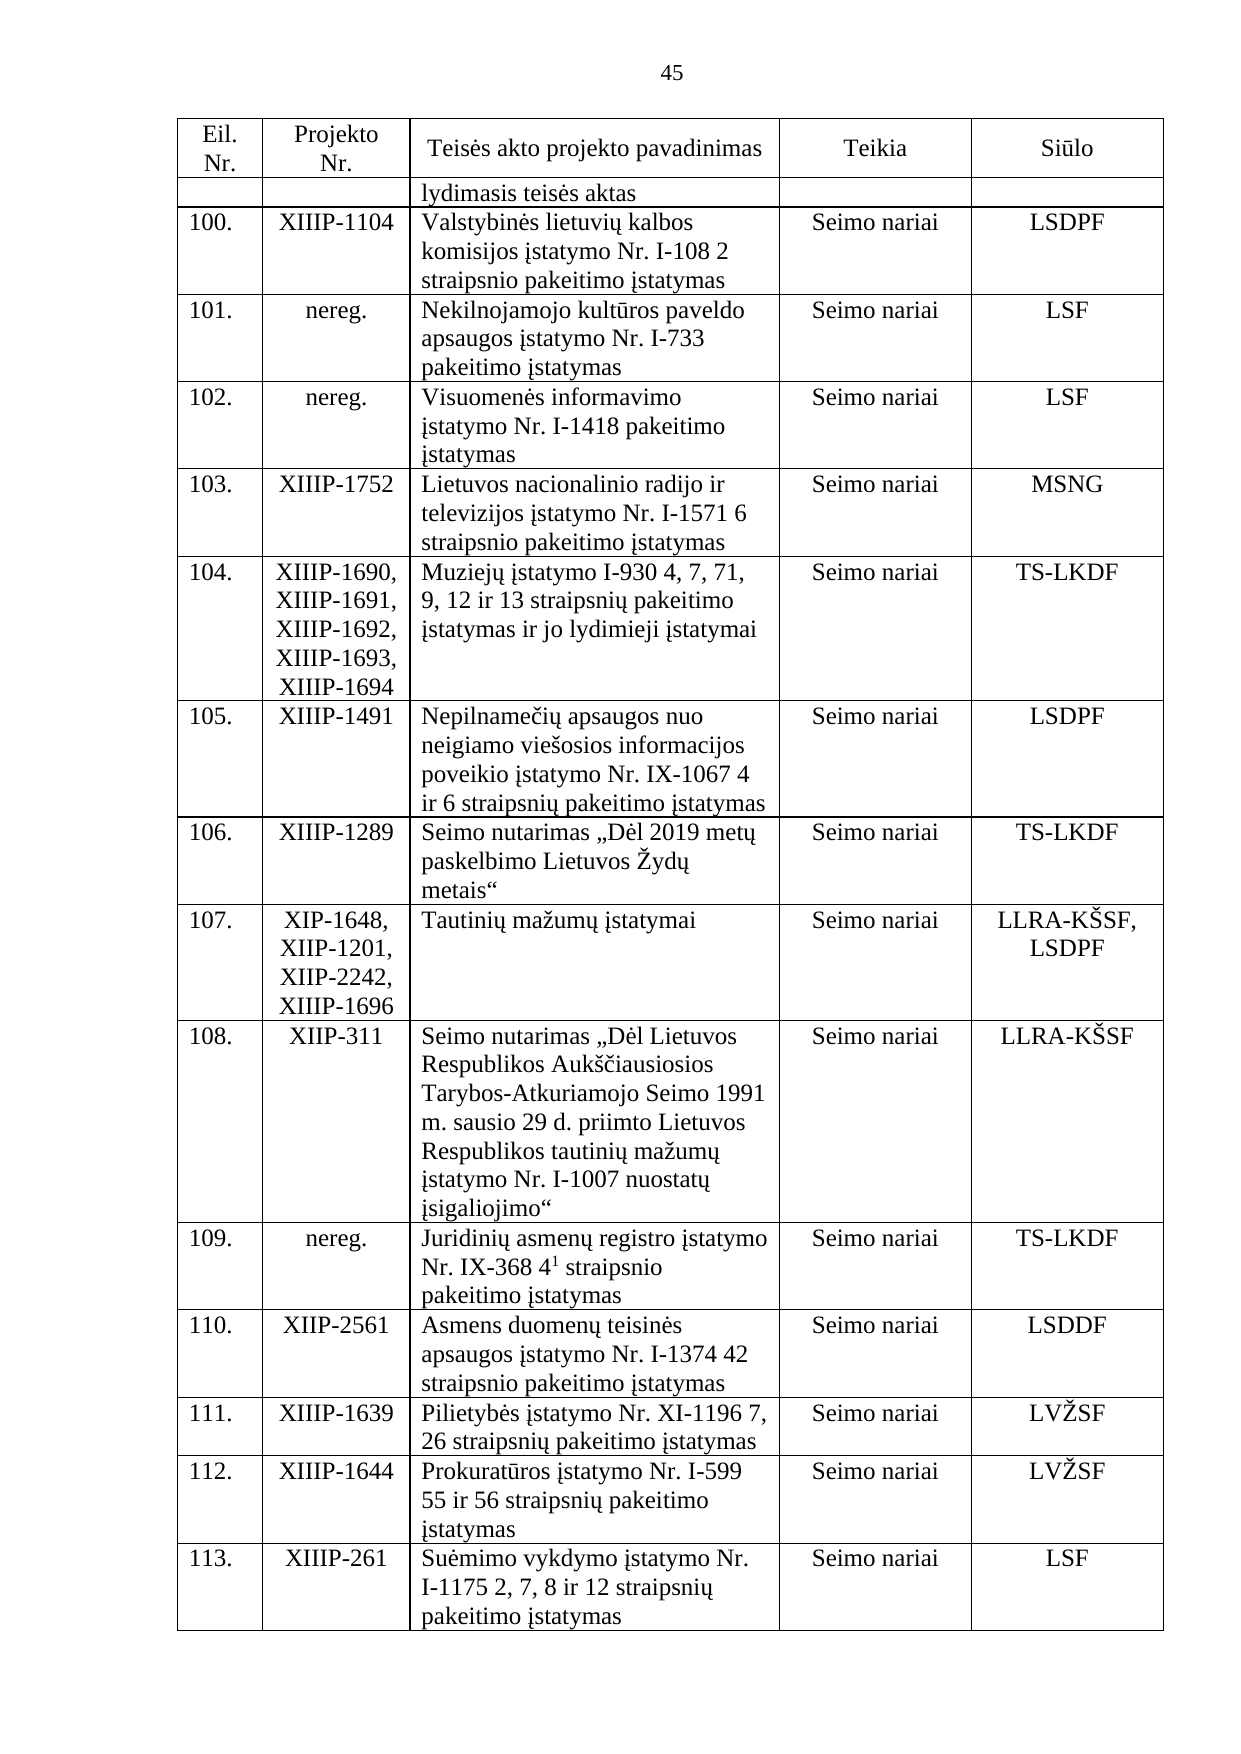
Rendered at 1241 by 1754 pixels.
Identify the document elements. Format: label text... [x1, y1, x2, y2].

table_header Teisės akto projekto pavadinimas [411, 119, 779, 177]
table_cell Lietuvos nacionalinio radijo ir televizijos įstatymo Nr. I-1571 6 straipsnio pakeitimo įstatymas [411, 469, 779, 556]
table_cell [780, 178, 971, 206]
table_cell Nepilnamečių apsaugos nuo neigiamo viešosios informacijos poveikio įstatymo Nr. IX-1067 4 ir 6 straipsnių pakeitimo įstatymas [411, 701, 779, 816]
table_cell 112. [178, 1456, 262, 1542]
table_cell LSDPF [972, 208, 1163, 294]
table_cell XIIIP-1690, XIIIP-1691, XIIIP-1692, XIIIP-1693, XIIIP-1694 [263, 557, 409, 700]
table_cell 109. [178, 1223, 262, 1309]
table_cell LLRA-KŠSF, LSDPF [972, 905, 1163, 1020]
table_cell Seimo nutarimas „Dėl 2019 metų paskelbimo Lietuvos Žydų metais“ [411, 818, 779, 904]
table_cell [972, 178, 1163, 206]
table_header Siūlo [972, 119, 1163, 177]
table_cell Seimo nariai [780, 295, 971, 381]
table_cell 107. [178, 905, 262, 1020]
table_cell 105. [178, 701, 262, 816]
table_cell LVŽSF [972, 1456, 1163, 1542]
table_cell Seimo nutarimas „Dėl Lietuvos Respublikos Aukščiausiosios Tarybos-Atkuriamojo Seimo 1991 m. sausio 29 d. priimto Lietuvos Respublikos tautinių mažumų įstatymo Nr. I-1007 nuostatų įsigaliojimo“ [411, 1021, 779, 1222]
table_cell nereg. [263, 295, 409, 381]
table_cell Seimo nariai [780, 208, 971, 294]
table_cell Nekilnojamojo kultūros paveldo apsaugos įstatymo Nr. I-733 pakeitimo įstatymas [411, 295, 779, 381]
table_header Eil. Nr. [178, 119, 262, 177]
table_cell Suėmimo vykdymo įstatymo Nr. I-1175 2, 7, 8 ir 12 straipsnių pakeitimo įstatymas [411, 1544, 779, 1630]
table_cell LLRA-KŠSF [972, 1021, 1163, 1222]
table_cell Seimo nariai [780, 1223, 971, 1309]
table_cell Seimo nariai [780, 1544, 971, 1630]
table_cell Seimo nariai [780, 382, 971, 468]
table_header Teikia [780, 119, 971, 177]
table_cell Seimo nariai [780, 1021, 971, 1222]
table_cell Seimo nariai [780, 818, 971, 904]
table_cell Seimo nariai [780, 557, 971, 700]
table_cell LSF [972, 382, 1163, 468]
table_cell 100. [178, 208, 262, 294]
table_cell 103. [178, 469, 262, 556]
table_header Projekto Nr. [263, 119, 409, 177]
table_cell Seimo nariai [780, 1456, 971, 1542]
table_cell nereg. [263, 1223, 409, 1309]
table_cell XIIP-311 [263, 1021, 409, 1222]
table_cell Asmens duomenų teisinės apsaugos įstatymo Nr. I-1374 42 straipsnio pakeitimo įstatymas [411, 1310, 779, 1397]
table_cell 102. [178, 382, 262, 468]
table_cell nereg. [263, 382, 409, 468]
table_cell 101. [178, 295, 262, 381]
table_cell Seimo nariai [780, 905, 971, 1020]
table_cell Seimo nariai [780, 469, 971, 556]
table_cell XIIIP-1639 [263, 1398, 409, 1455]
table_cell Seimo nariai [780, 701, 971, 816]
table_cell 108. [178, 1021, 262, 1222]
table_cell XIIP-2561 [263, 1310, 409, 1397]
table_cell Pilietybės įstatymo Nr. XI-1196 7, 26 straipsnių pakeitimo įstatymas [411, 1398, 779, 1455]
table_cell TS-LKDF [972, 818, 1163, 904]
table_cell TS-LKDF [972, 557, 1163, 700]
table_cell lydimasis teisės aktas [411, 178, 779, 206]
table_cell 106. [178, 818, 262, 904]
table_cell Juridinių asmenų registro įstatymo Nr. IX-368 41 straipsnio pakeitimo įstatymas [411, 1223, 779, 1309]
table_cell XIIIP-1104 [263, 208, 409, 294]
table_cell Valstybinės lietuvių kalbos komisijos įstatymo Nr. I-108 2 straipsnio pakeitimo įstatymas [411, 208, 779, 294]
table_cell 113. [178, 1544, 262, 1630]
table_cell Tautinių mažumų įstatymai [411, 905, 779, 1020]
table_cell XIIIP-1752 [263, 469, 409, 556]
table_cell XIIIP-261 [263, 1544, 409, 1630]
table_cell LVŽSF [972, 1398, 1163, 1455]
table_cell 104. [178, 557, 262, 700]
table_cell 110. [178, 1310, 262, 1397]
table_cell Prokuratūros įstatymo Nr. I-599 55 ir 56 straipsnių pakeitimo įstatymas [411, 1456, 779, 1542]
table_cell TS-LKDF [972, 1223, 1163, 1309]
table_cell Muziejų įstatymo I-930 4, 7, 71, 9, 12 ir 13 straipsnių pakeitimo įstatymas ir jo lydimieji įstatymai [411, 557, 779, 700]
table_cell XIIIP-1491 [263, 701, 409, 816]
table_cell LSF [972, 295, 1163, 381]
table_cell 111. [178, 1398, 262, 1455]
table_cell [263, 178, 409, 206]
table_cell XIIIP-1289 [263, 818, 409, 904]
table_cell Seimo nariai [780, 1398, 971, 1455]
table_cell XIIIP-1644 [263, 1456, 409, 1542]
table_cell XIP-1648, XIIP-1201, XIIP-2242, XIIIP-1696 [263, 905, 409, 1020]
table_cell Visuomenės informavimo įstatymo Nr. I-1418 pakeitimo įstatymas [411, 382, 779, 468]
table_cell MSNG [972, 469, 1163, 556]
table_cell Seimo nariai [780, 1310, 971, 1397]
table_cell LSDDF [972, 1310, 1163, 1397]
table_cell LSF [972, 1544, 1163, 1630]
table_cell [178, 178, 262, 206]
table_cell LSDPF [972, 701, 1163, 816]
